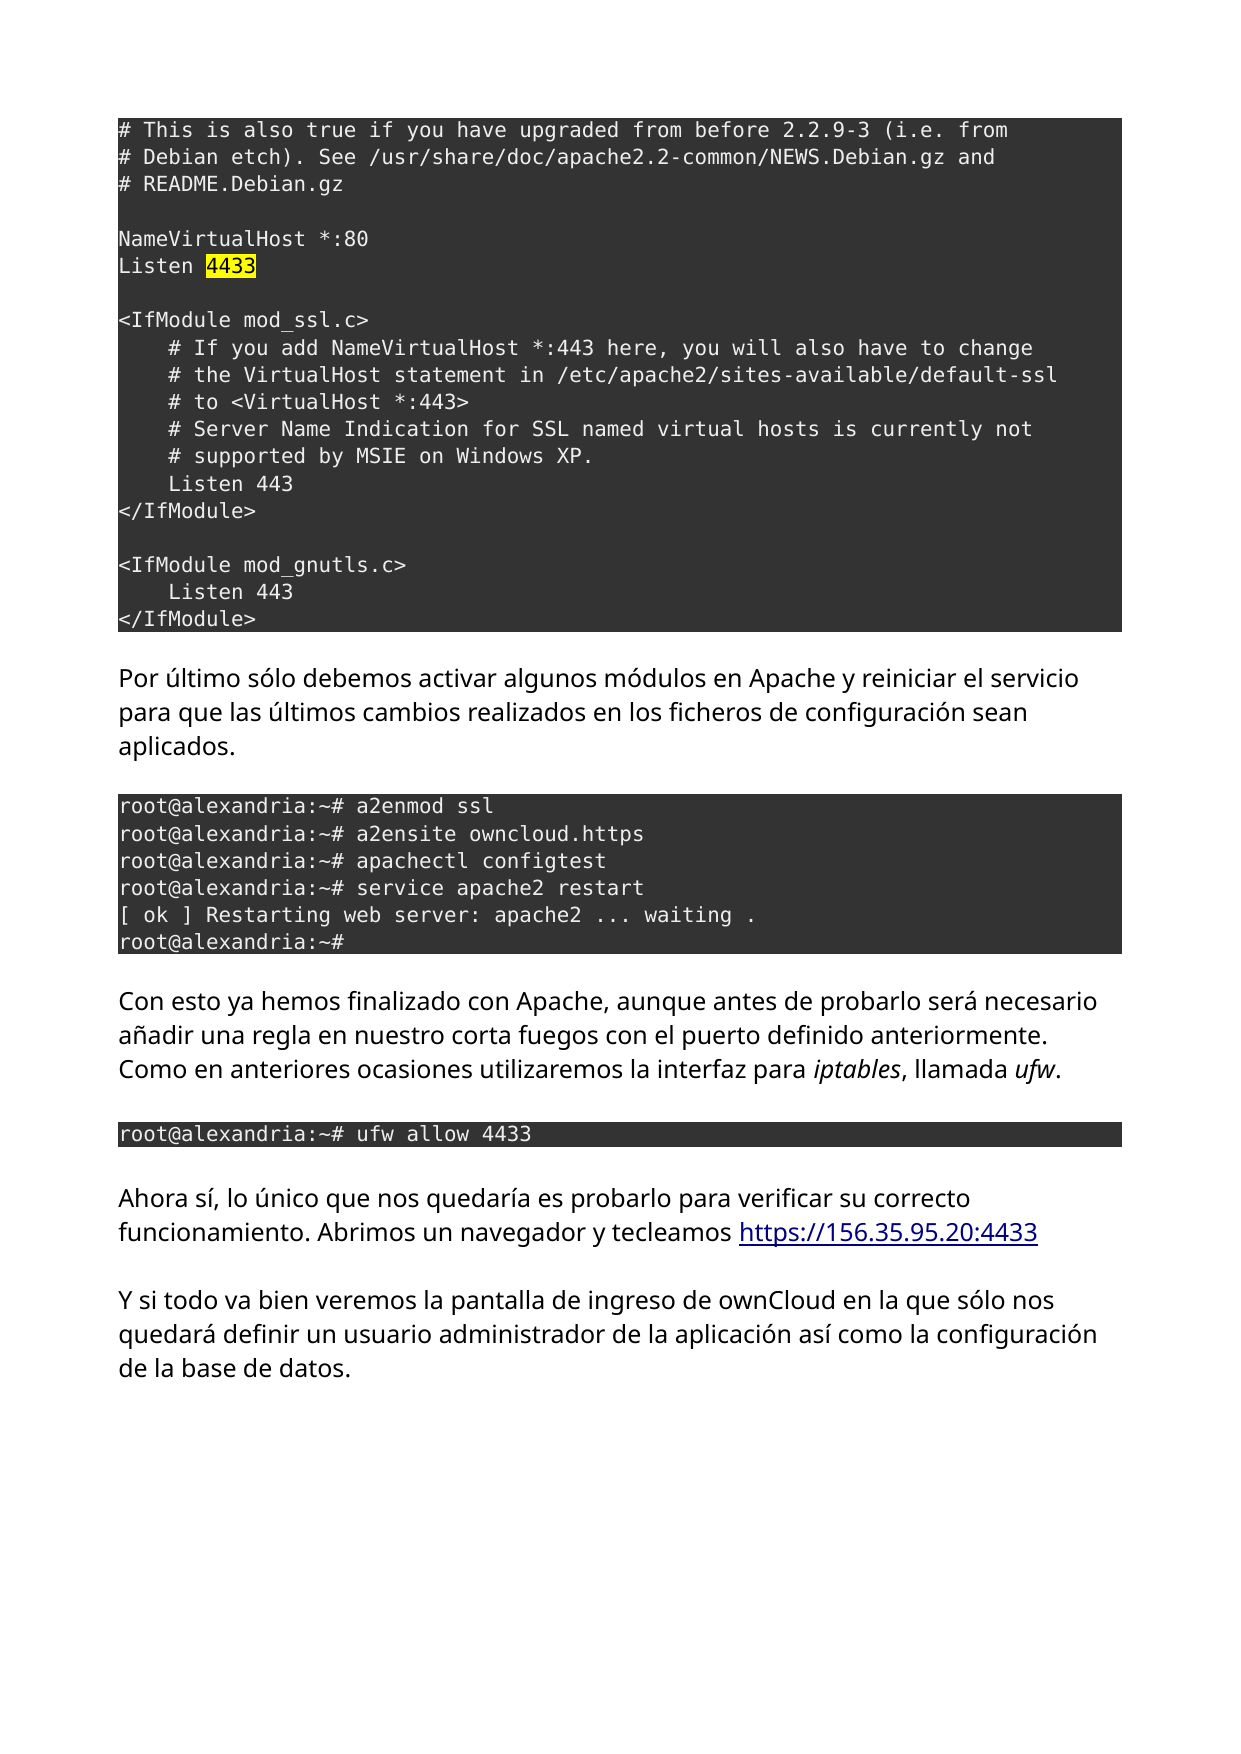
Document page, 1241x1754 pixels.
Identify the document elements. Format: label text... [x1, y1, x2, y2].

text <IfModule mod_gnutls.c> [118, 553, 1122, 577]
text # If you add NameVirtualHost *:443 here, you will also have to change [118, 336, 1122, 360]
text root@alexandria:~# a2enmod ssl [118, 794, 1122, 819]
text # supported by MSIE on Windows XP. [118, 444, 1122, 469]
text Y si todo va bien veremos la pantalla de ingreso de ownCloud en la que sólo nos quedará definir un usuario administrador de la aplicación así como la configuración de la base de datos. [118, 1283, 1122, 1385]
text root@alexandria:~# a2ensite owncloud.https [118, 822, 1122, 846]
text Ahora sí, lo único que nos quedaría es probarlo para verificar su correcto funcionamiento. Abrimos un navegador y tecleamos https://156.35.95.20:4433 [118, 1181, 1122, 1249]
text Con esto ya hemos finalizado con Apache, aunque antes de probarlo será necesario añadir una regla en nuestro corta fuegos con el puerto definido anteriormente. Como en anteriores ocasiones utilizaremos la interfaz para iptables, llamada ufw. [118, 983, 1122, 1086]
text Listen 443 [118, 580, 1122, 604]
text </IfModule> [118, 499, 1122, 523]
text Por último sólo debemos activar algunos módulos en Apache y reiniciar el servicio para que las últimos cambios realizados en los ficheros de configuración sean aplicados. [118, 661, 1122, 763]
text root@alexandria:~# ufw allow 4433 [118, 1122, 1122, 1147]
text root@alexandria:~# [118, 930, 1122, 954]
text # to <VirtualHost *:443> [118, 390, 1122, 414]
text Listen 443 [118, 472, 1122, 496]
text # Debian etch). See /usr/share/doc/apache2.2-common/NEWS.Debian.gz and [118, 145, 1122, 169]
text root@alexandria:~# service apache2 restart [118, 876, 1122, 900]
text Listen 4433 [118, 254, 1122, 278]
text # Server Name Indication for SSL named virtual hosts is currently not [118, 417, 1122, 441]
text # the VirtualHost statement in /etc/apache2/sites-available/default-ssl [118, 363, 1122, 387]
text # This is also true if you have upgraded from before 2.2.9-3 (i.e. from [118, 118, 1122, 142]
text # README.Debian.gz [118, 172, 1122, 197]
text [ ok ] Restarting web server: apache2 ... waiting . [118, 903, 1122, 927]
text NameVirtualHost *:80 [118, 227, 1122, 251]
text root@alexandria:~# apachectl configtest [118, 849, 1122, 873]
text </IfModule> [118, 607, 1122, 632]
text <IfModule mod_ssl.c> [118, 308, 1122, 333]
